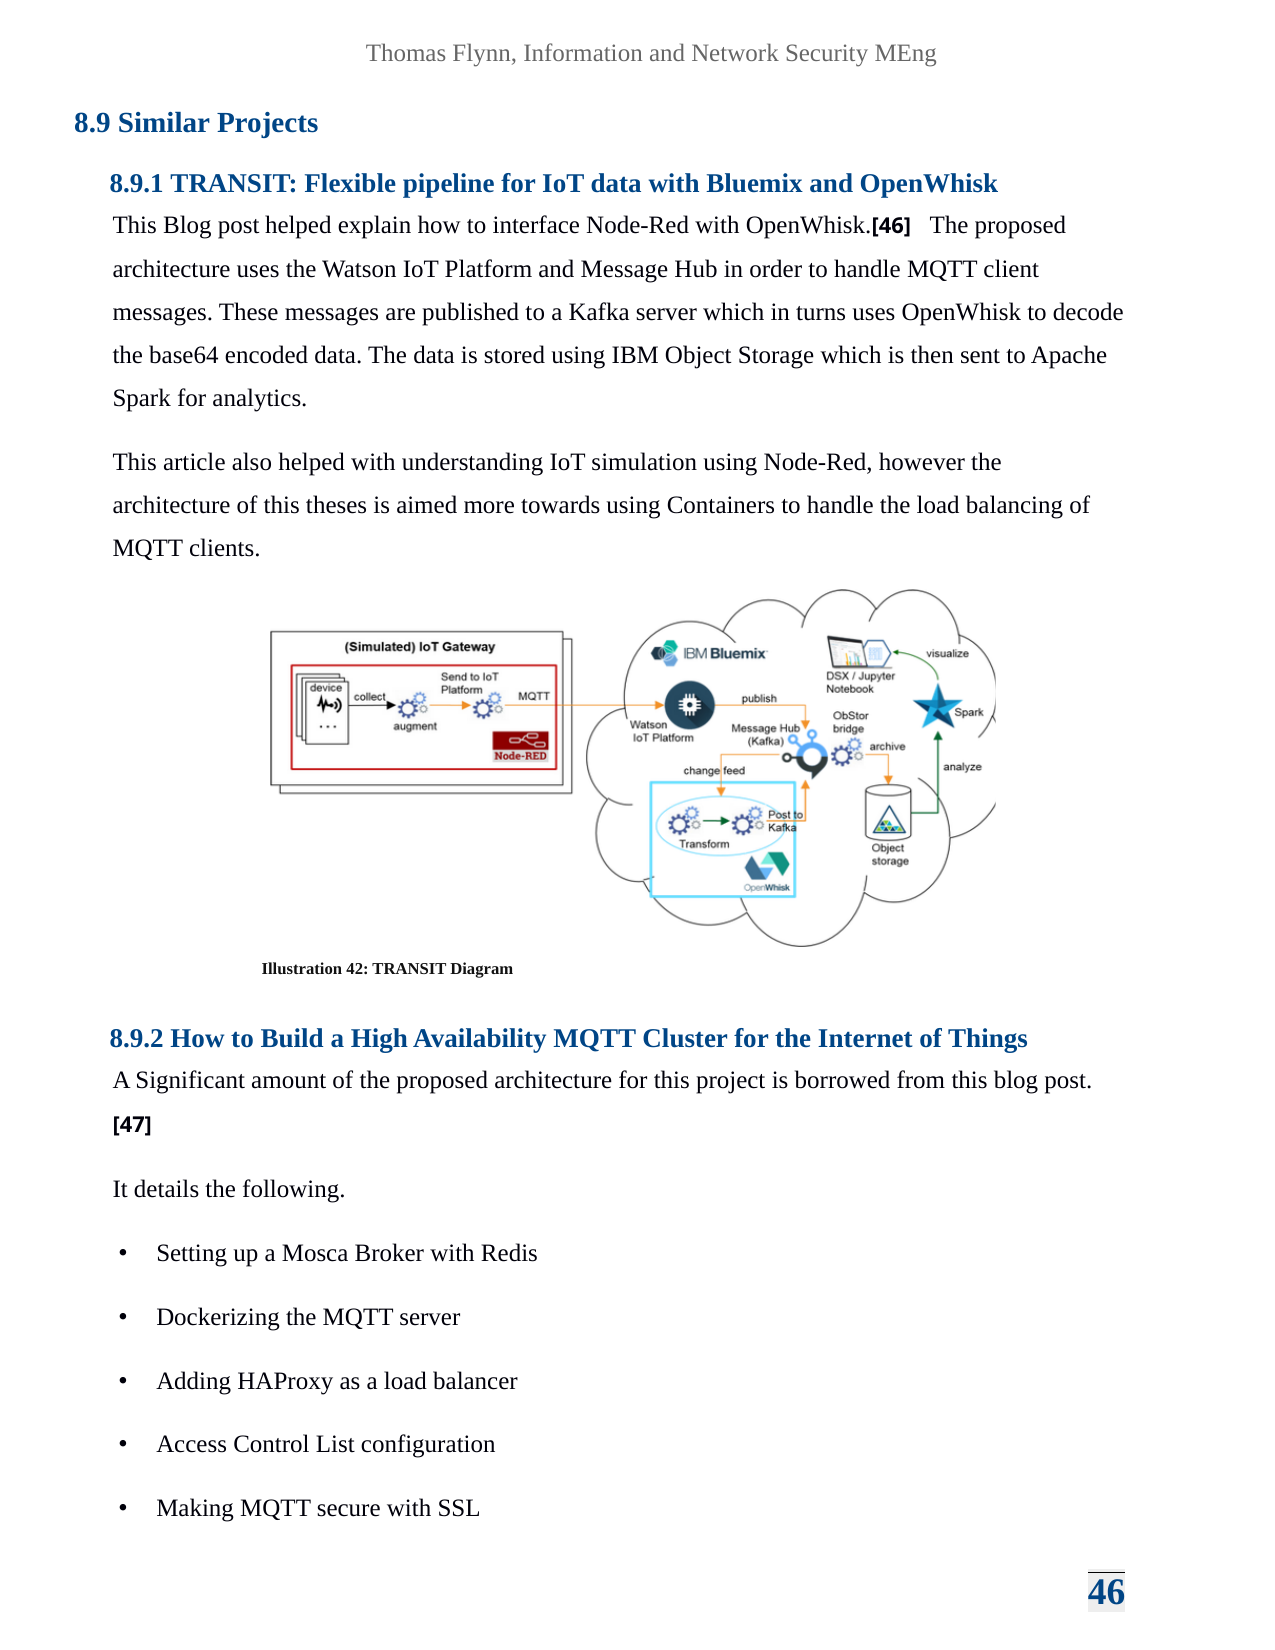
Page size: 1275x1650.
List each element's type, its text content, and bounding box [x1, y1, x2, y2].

subtitle 8.9.1 TRANSIT: Flexible pipeline for IoT data with Bluemix and OpenWhisk [109, 167, 1125, 198]
list Setting up a Mosca Broker with Redis [118, 1238, 1125, 1267]
text Illustration 42: TRANSIT Diagram [261, 950, 996, 978]
text A Significant amount of the proposed architecture for this project is borrowed from this blog post.[47] [112, 1066, 1125, 1139]
list Adding HAProxy as a load balancer [118, 1366, 1125, 1394]
picture [261, 583, 996, 950]
text This Blog post helped explain how to interface Node-Red with OpenWhisk.[46] The proposed architecture uses the Watson IoT Platform and Message Hub in order to handle MQTT client messages. These messages are published to a Kafka server which in turns uses OpenWhisk to decode the base64 encoded data. The data is stored using IBM Object Storage which is then sent to Apache Spark for analytics. [112, 210, 1125, 412]
subtitle 8.9 Similar Projects [74, 105, 1125, 138]
list Making MQTT secure with SSL [118, 1493, 1125, 1522]
text It details the following. [112, 1174, 1125, 1203]
text This article also helped with understanding IoT simulation using Node-Red, however the architecture of this theses is aimed more towards using Containers to handle the load balancing of MQTT clients. [112, 447, 1125, 562]
list Access Control List configuration [118, 1429, 1125, 1458]
subtitle 8.9.2 How to Build a High Availability MQTT Cluster for the Internet of Things [109, 1023, 1125, 1054]
list Dockerizing the MQTT server [118, 1302, 1125, 1331]
